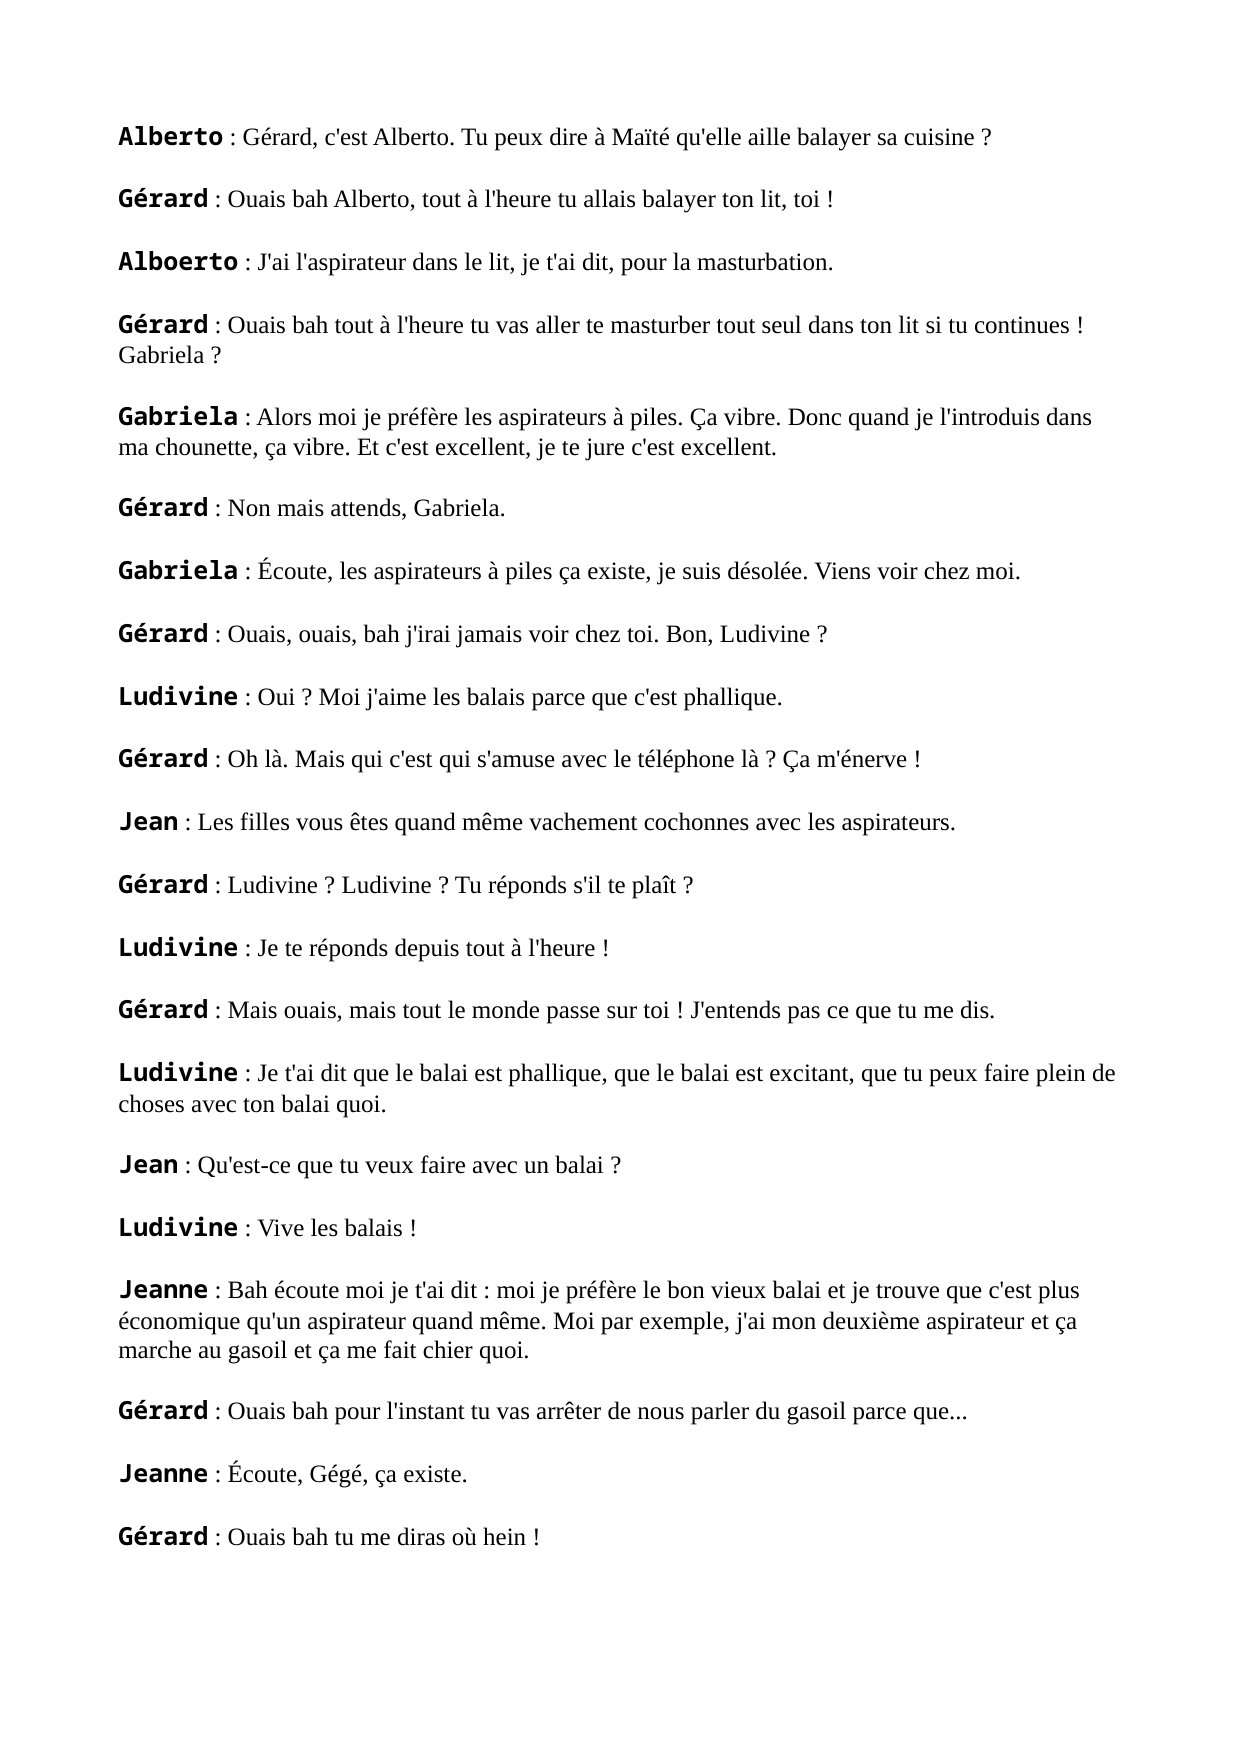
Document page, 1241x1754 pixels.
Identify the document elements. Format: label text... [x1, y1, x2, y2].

text Jean : Les filles vous êtes quand même vachement cochonnes avec les aspirateurs. [118, 804, 1122, 838]
text Gérard : Ouais bah tout à l'heure tu vas aller te masturber tout seul dans ton lit si tu continues ! Gabriela ? [118, 307, 1122, 369]
text Gérard : Ludivine ? Ludivine ? Tu réponds s'il te plaît ? [118, 867, 1122, 901]
text Alberto : Gérard, c'est Alberto. Tu peux dire à Maïté qu'elle aille balayer sa cuisine ? [118, 118, 1122, 152]
text Ludivine : Vive les balais ! [118, 1209, 1122, 1243]
text Gérard : Ouais bah tu me diras où hein ! [118, 1518, 1122, 1552]
text Ludivine : Je t'ai dit que le balai est phallique, que le balai est excitant, que tu peux faire plein de choses avec ton balai quoi. [118, 1055, 1122, 1118]
text Jeanne : Écoute, Gégé, ça existe. [118, 1455, 1122, 1489]
text Gérard : Ouais bah pour l'instant tu vas arrêter de nous parler du gasoil parce que... [118, 1392, 1122, 1427]
text Ludivine : Oui ? Moi j'aime les balais parce que c'est phallique. [118, 678, 1122, 712]
text Gérard : Ouais, ouais, bah j'irai jamais voir chez toi. Bon, Ludivine ? [118, 615, 1122, 649]
text Gabriela : Alors moi je préfère les aspirateurs à piles. Ça vibre. Donc quand je l'introduis dans ma chounette, ça vibre. Et c'est excellent, je te jure c'est excellent. [118, 398, 1122, 461]
text Gérard : Oh là. Mais qui c'est qui s'amuse avec le téléphone là ? Ça m'énerve ! [118, 741, 1122, 775]
text Jeanne : Bah écoute moi je t'ai dit : moi je préfère le bon vieux balai et je trouve que c'est plus économique qu'un aspirateur quand même. Moi par exemple, j'ai mon deuxième aspirateur et ça marche au gasoil et ça me fait chier quoi. [118, 1272, 1122, 1364]
text Gérard : Ouais bah Alberto, tout à l'heure tu allais balayer ton lit, toi ! [118, 181, 1122, 215]
text Gabriela : Écoute, les aspirateurs à piles ça existe, je suis désolée. Viens voir chez moi. [118, 552, 1122, 587]
text Jean : Qu'est-ce que tu veux faire avec un balai ? [118, 1147, 1122, 1181]
text Gérard : Mais ouais, mais tout le monde passe sur toi ! J'entends pas ce que tu me dis. [118, 992, 1122, 1026]
text Alboerto : J'ai l'aspirateur dans le lit, je t'ai dit, pour la masturbation. [118, 244, 1122, 278]
text Gérard : Non mais attends, Gabriela. [118, 490, 1122, 524]
text Ludivine : Je te réponds depuis tout à l'heure ! [118, 929, 1122, 963]
